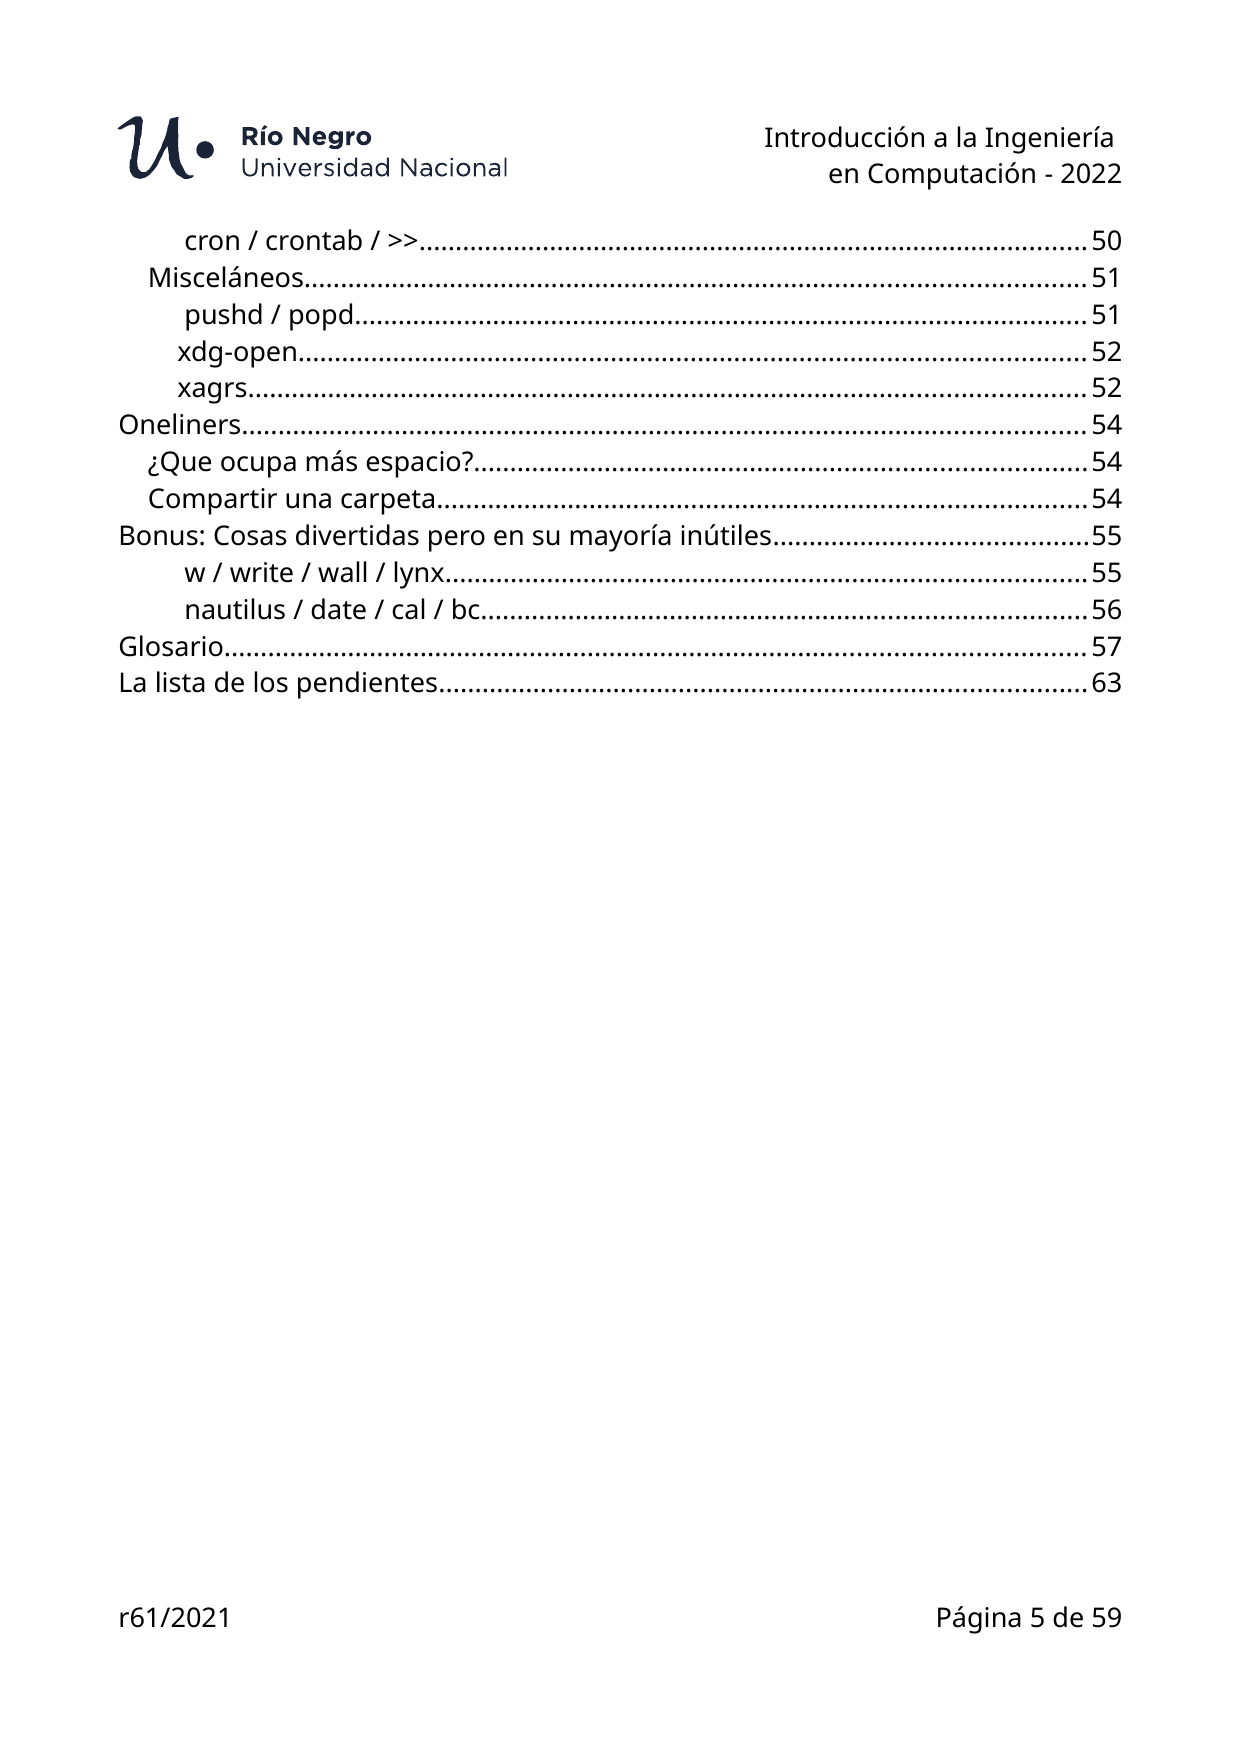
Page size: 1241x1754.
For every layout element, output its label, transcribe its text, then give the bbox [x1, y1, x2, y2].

text w / write / wall / lynx 55 [177, 553, 1122, 590]
text Compartir una carpeta 54 [148, 479, 1122, 516]
text pushd / popd 51 [177, 295, 1122, 332]
text Oneliners 54 [118, 406, 1122, 443]
text xdg-open 52 [177, 332, 1122, 369]
text cron / crontab / >> 50 [177, 221, 1122, 258]
text nautilus / date / cal / bc 56 [177, 590, 1122, 627]
text Misceláneos 51 [148, 258, 1122, 295]
text ¿Que ocupa más espacio? 54 [148, 443, 1122, 479]
text Bonus: Cosas divertidas pero en su mayoría inútiles 55 [118, 516, 1122, 553]
text xagrs 52 [177, 369, 1122, 406]
text La lista de los pendientes 63 [118, 664, 1122, 701]
text Glosario 57 [118, 627, 1122, 664]
